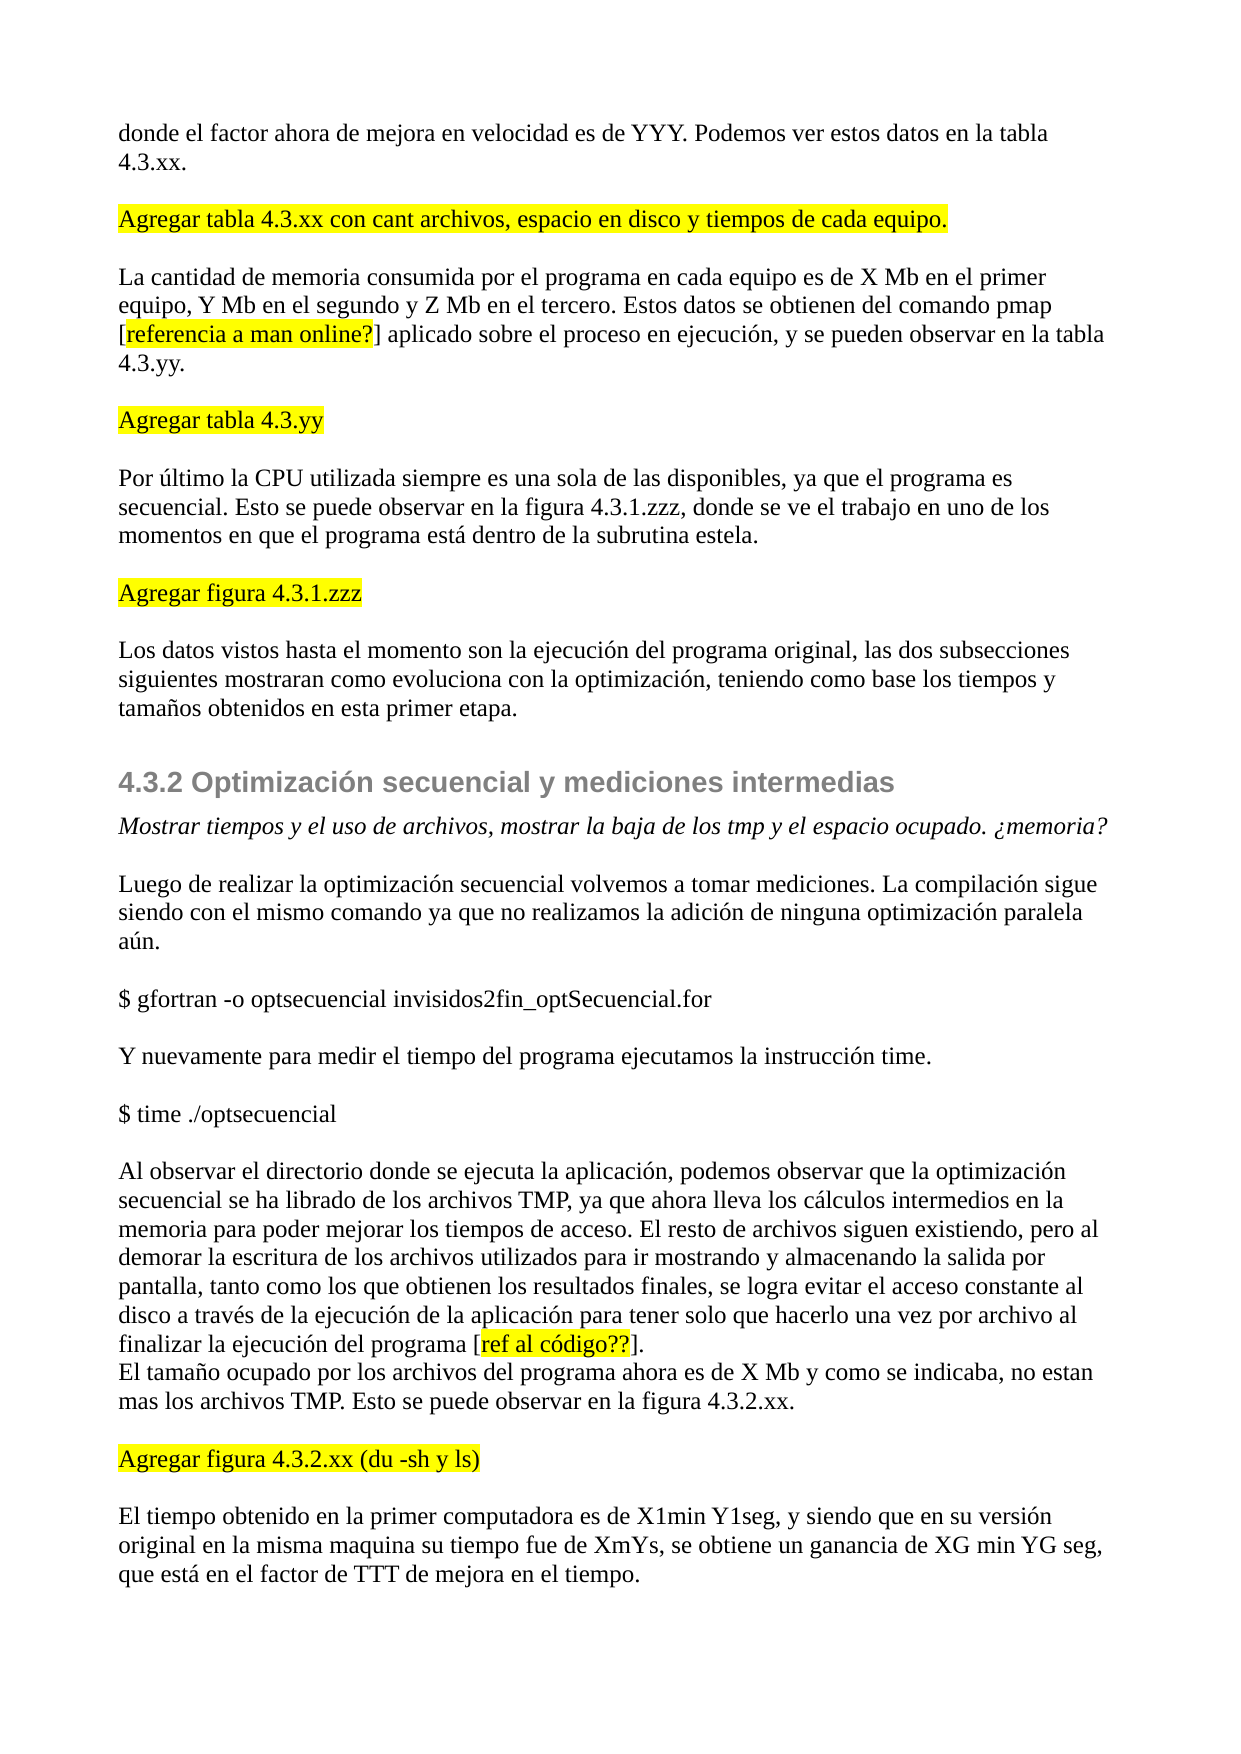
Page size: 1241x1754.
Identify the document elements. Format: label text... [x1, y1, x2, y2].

text Agregar figura 4.3.2.xx (du -sh y ls) [118, 1444, 1122, 1472]
text Agregar tabla 4.3.xx con cant archivos, espacio en disco y tiempos de cada equipo. [118, 204, 1122, 233]
text El tiempo obtenido en la primer computadora es de X1min Y1seg, y siendo que en su versión original en la misma maquina su tiempo fue de XmYs, se obtiene un ganancia de XG min YG seg, que está en el factor de TTT de mejora en el tiempo. [118, 1501, 1122, 1587]
text donde el factor ahora de mejora en velocidad es de YYY. Podemos ver estos datos en la tabla 4.3.xx. [118, 118, 1122, 176]
text Los datos vistos hasta el momento son la ejecución del programa original, las dos subsecciones siguientes mostraran como evoluciona con la optimización, teniendo como base los tiempos y tamaños obtenidos en esta primer etapa. [118, 636, 1122, 722]
text $ gfortran -o optsecuencial invisidos2fin_optSecuencial.for [118, 984, 1122, 1012]
text El tamaño ocupado por los archivos del programa ahora es de X Mb y como se indicaba, no estan mas los archivos TMP. Esto se puede observar en la figura 4.3.2.xx. [118, 1357, 1122, 1415]
text Agregar tabla 4.3.yy [118, 406, 1122, 434]
text Al observar el directorio donde se ejecuta la aplicación, podemos observar que la optimización secuencial se ha librado de los archivos TMP, ya que ahora lleva los cálculos intermedios en la memoria para poder mejorar los tiempos de acceso. El resto de archivos siguen existiendo, pero al demorar la escritura de los archivos utilizados para ir mostrando y almacenando la salida por pantalla, tanto como los que obtienen los resultados finales, se logra evitar el acceso constante al disco a través de la ejecución de la aplicación para tener solo que hacerlo una vez por archivo al finalizar la ejecución del programa [ref al código??]. [118, 1156, 1122, 1357]
text Y nuevamente para medir el tiempo del programa ejecutamos la instrucción time. [118, 1041, 1122, 1070]
text Luego de realizar la optimización secuencial volvemos a tomar mediciones. La compilación sigue siendo con el mismo comando ya que no realizamos la adición de ninguna optimización paralela aún. [118, 869, 1122, 955]
text Por último la CPU utilizada siempre es una sola de las disponibles, ya que el programa es secuencial. Esto se puede observar en la figura 4.3.1.zzz, donde se ve el trabajo en uno de los momentos en que el programa está dentro de la subrutina estela. [118, 463, 1122, 549]
text Mostrar tiempos y el uso de archivos, mostrar la baja de los tmp y el espacio ocupado. ¿memoria? [118, 811, 1122, 840]
text Agregar figura 4.3.1.zzz [118, 578, 1122, 607]
text $ time ./optsecuencial [118, 1099, 1122, 1127]
subtitle 4.3.2 Optimización secuencial y mediciones intermedias [118, 765, 1122, 799]
text La cantidad de memoria consumida por el programa en cada equipo es de X Mb en el primer equipo, Y Mb en el segundo y Z Mb en el tercero. Estos datos se obtienen del comando pmap [referencia a man online?] aplicado sobre el proceso en ejecución, y se pueden observar en la tabla 4.3.yy. [118, 262, 1122, 377]
